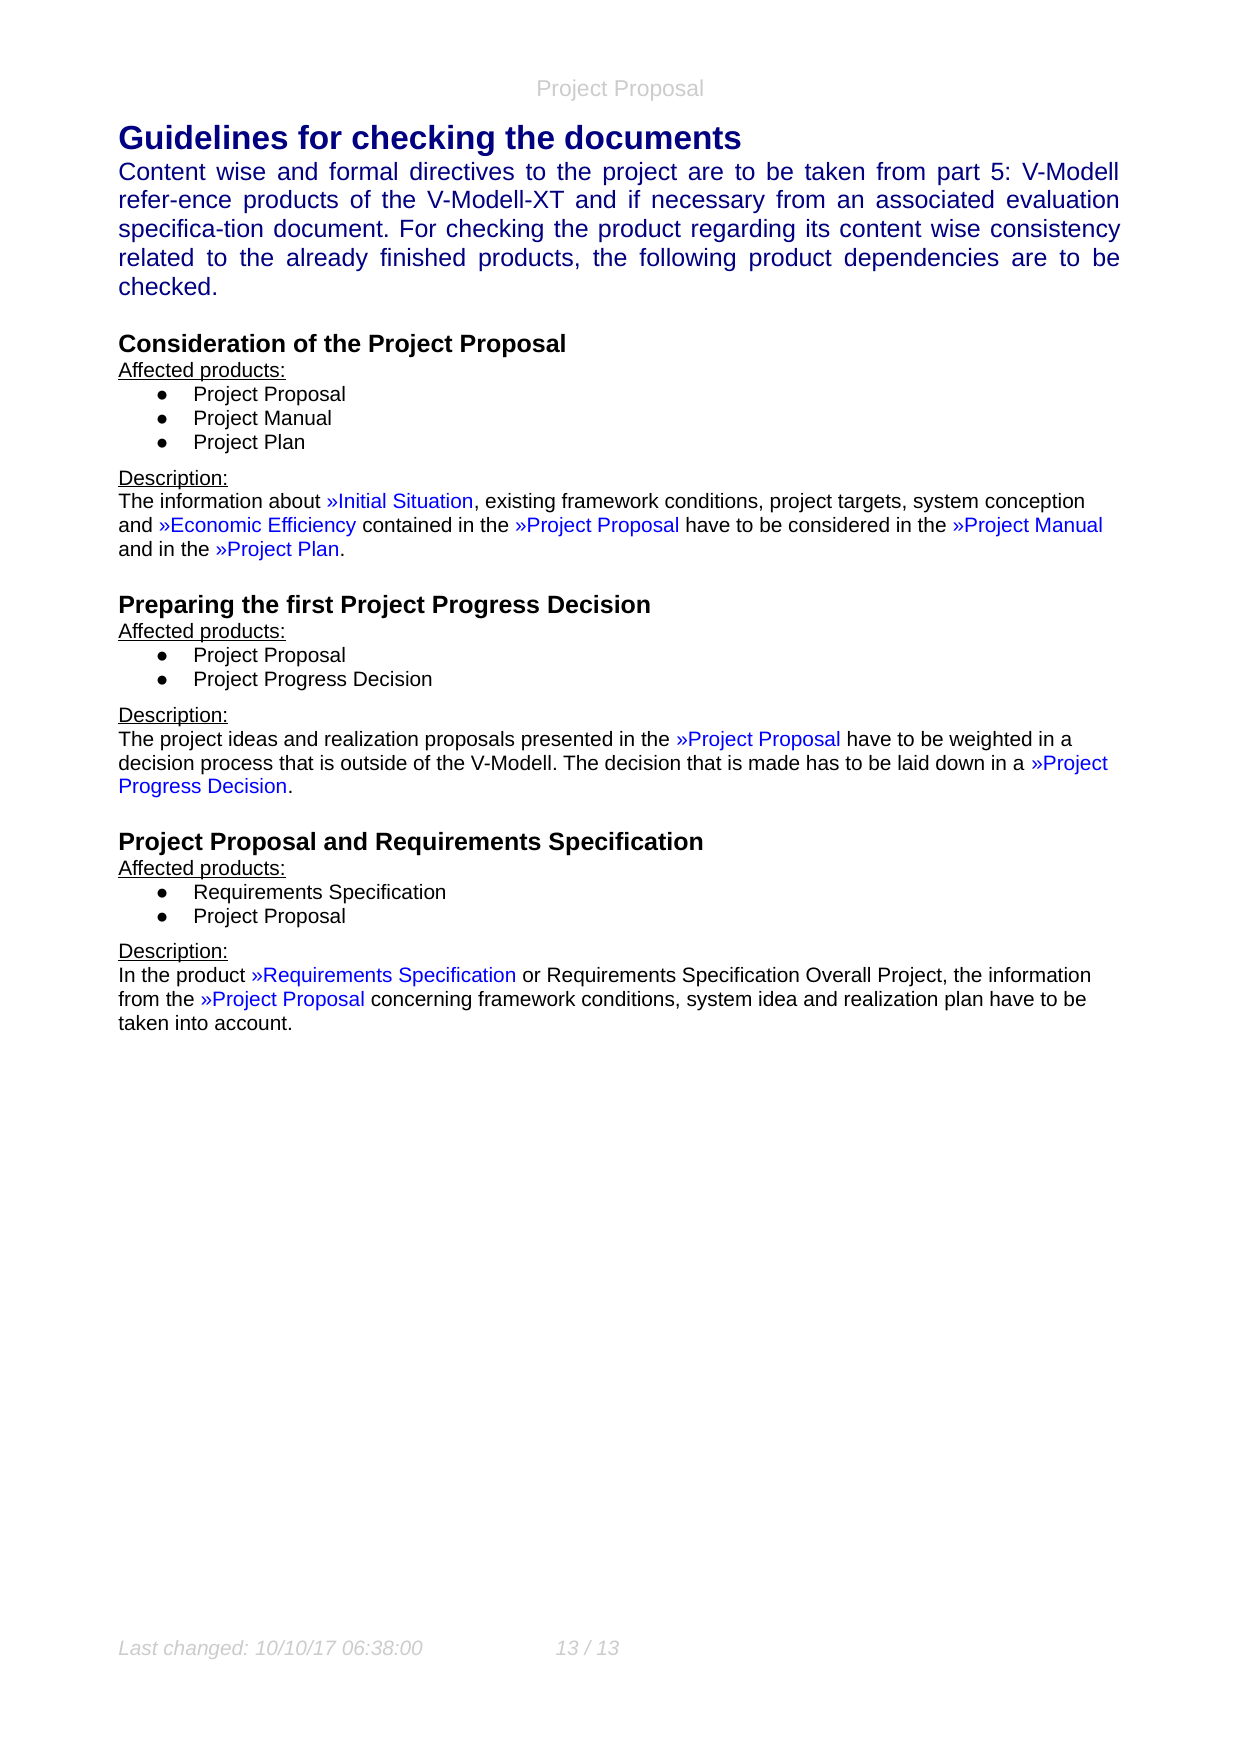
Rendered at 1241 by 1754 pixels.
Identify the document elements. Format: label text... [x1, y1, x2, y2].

text Affected products: [118, 358, 1122, 382]
text The information about »Initial Situation, existing framework conditions, project targets, system conception and »Economic Efficiency contained in the »Project Proposal have to be considered in the »Project Manual and in the »Project Plan. [118, 489, 1122, 561]
list Project Plan [156, 430, 1122, 454]
list Project Progress Decision [156, 667, 1122, 691]
text Guidelines for checking the documents [118, 118, 1122, 157]
text The project ideas and realization proposals presented in the »Project Proposal have to be weighted in a decision process that is outside of the V-Modell. The decision that is made has to be laid down in a »Project Progress Decision. [118, 726, 1122, 798]
text Consideration of the Project Proposal [118, 329, 1122, 358]
text Affected products: [118, 619, 1122, 643]
list Requirements Specification [156, 880, 1122, 904]
text Preparing the first Project Progress Decision [118, 590, 1122, 619]
text Description: [118, 939, 1122, 963]
list Project Manual [156, 406, 1122, 430]
text Project Proposal and Requirements Specification [118, 827, 1122, 856]
list Project Proposal [156, 904, 1122, 928]
text Description: [118, 465, 1122, 489]
text In the product »Requirements Specification or Requirements Specification Overall Project, the information from the »Project Proposal concerning framework conditions, system idea and realization plan have to be taken into account. [118, 963, 1122, 1035]
text Description: [118, 702, 1122, 726]
text Affected products: [118, 856, 1122, 880]
list Project Proposal [156, 382, 1122, 406]
list Project Proposal [156, 643, 1122, 667]
text Content wise and formal directives to the project are to be taken from part 5: V-Modell refer-ence products of the V-Modell-XT and if necessary from an associated evaluation specifica-tion document. For checking the product regarding its content wise consistency related to the already finished products, the following product dependencies are to be checked. [118, 157, 1122, 300]
